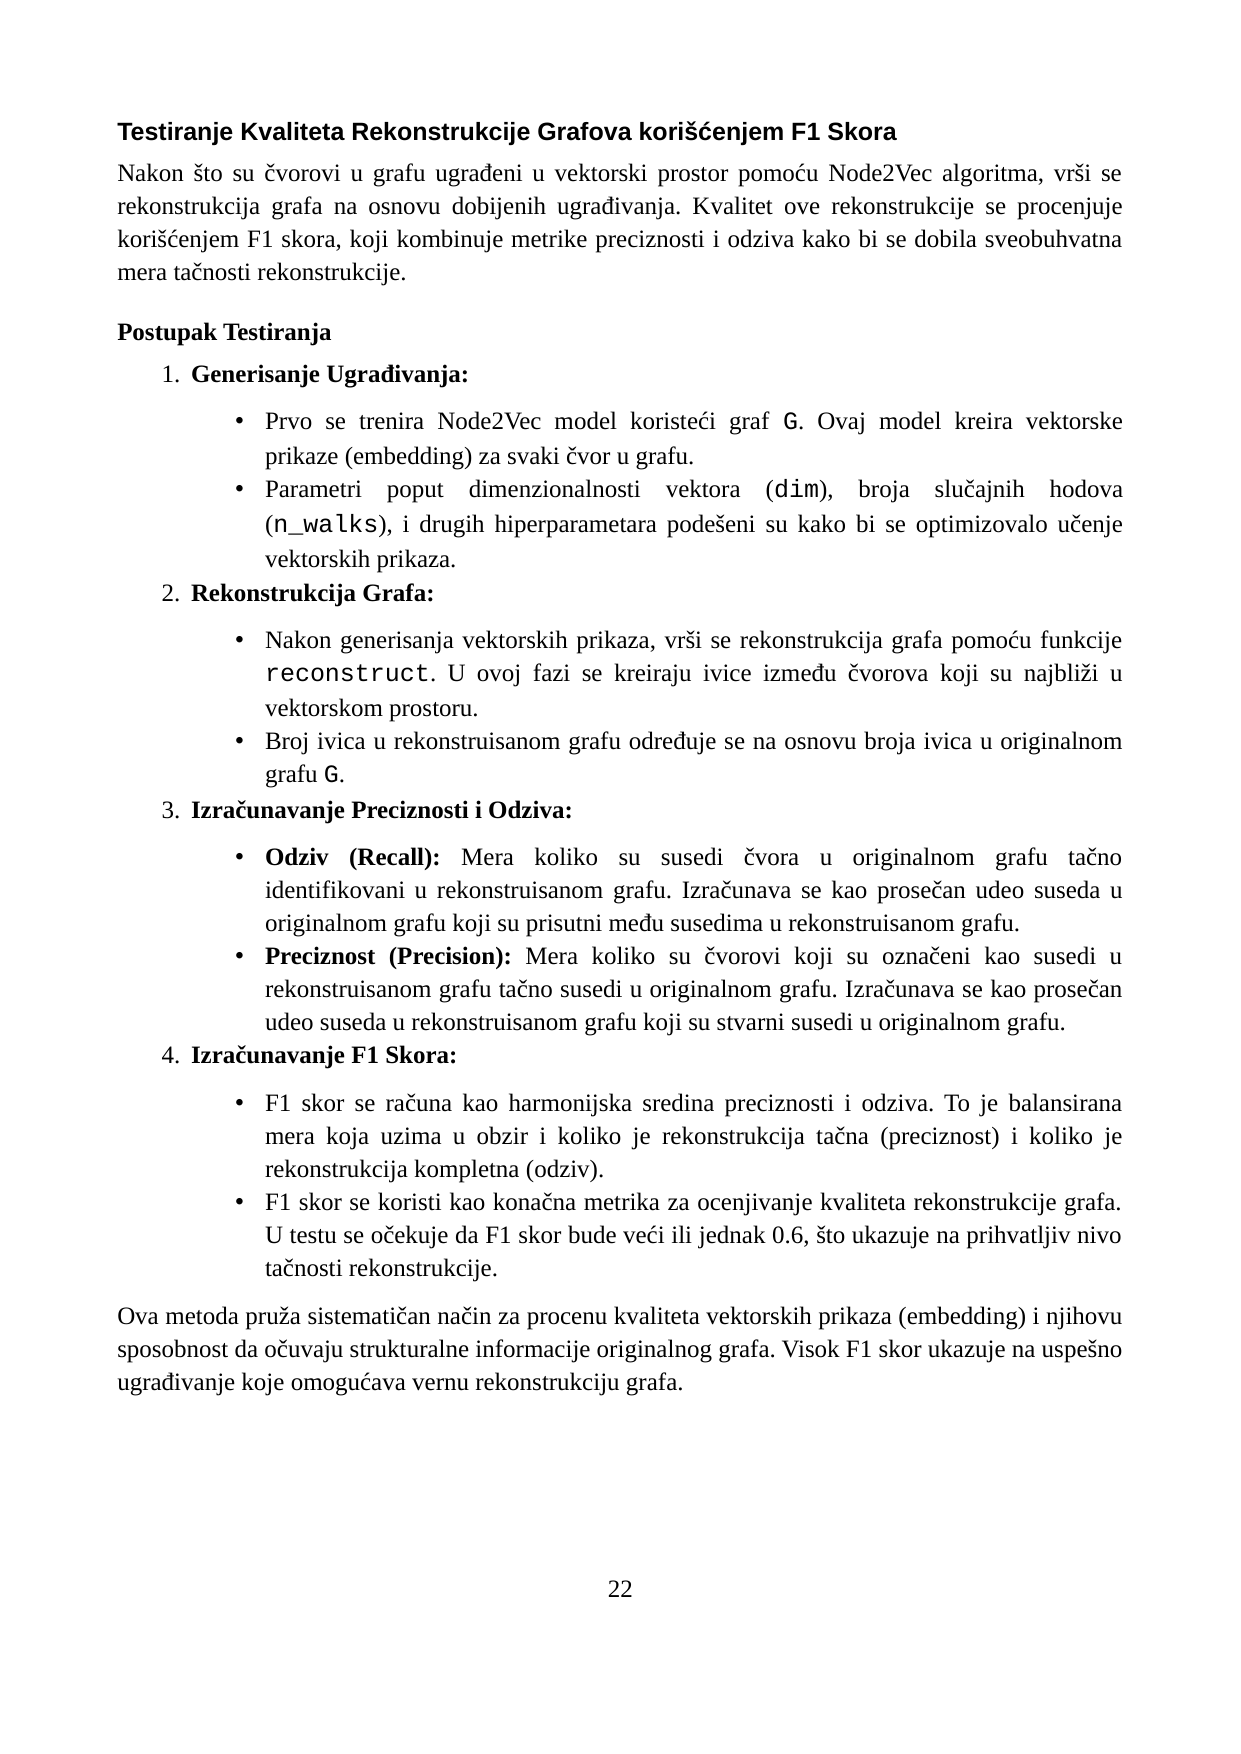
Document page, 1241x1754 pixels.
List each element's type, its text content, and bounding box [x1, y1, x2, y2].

text Ova metoda pruža sistematičan način za procenu kvaliteta vektorskih prikaza (embedding) i njihovu sposobnost da očuvaju strukturalne informacije originalnog grafa. Visok F1 skor ukazuje na uspešno ugrađivanje koje omogućava vernu rekonstrukciju grafa. [117, 1301, 1123, 1396]
list Izračunavanje F1 Skora: [161, 1041, 1123, 1069]
list Nakon generisanja vektorskih prikaza, vrši se rekonstrukcija grafa pomoću funkcije reconstruct. U ovoj fazi se kreiraju ivice između čvorova koji su najbliži u vektorskom prostoru. [235, 625, 1123, 722]
subtitle Postupak Testiranja [117, 317, 1123, 346]
list Preciznost (Precision): Mera koliko su čvorovi koji su označeni kao susedi u rekonstruisanom grafu tačno susedi u originalnom grafu. Izračunava se kao prosečan udeo suseda u rekonstruisanom grafu koji su stvarni susedi u originalnom grafu. [235, 941, 1123, 1036]
list Prvo se trenira Node2Vec model koristeći graf G. Ovaj model kreira vektorske prikaze (embedding) za svaki čvor u grafu. [235, 406, 1123, 470]
list Parametri poput dimenzionalnosti vektora (dim), broja slučajnih hodova (n_walks), i drugih hiperparametara podešeni su kako bi se optimizovalo učenje vektorskih prikaza. [235, 474, 1123, 573]
list Broj ivica u rekonstruisanom grafu određuje se na osnovu broja ivica u originalnom grafu G. [235, 726, 1123, 790]
list Generisanje Ugrađivanja: [161, 359, 1123, 387]
list F1 skor se računa kao harmonijska sredina preciznosti i odziva. To je balansirana mera koja uzima u obzir i koliko je rekonstrukcija tačna (preciznost) i koliko je rekonstrukcija kompletna (odziv). [235, 1088, 1123, 1183]
subtitle Testiranje Kvaliteta Rekonstrukcije Grafova korišćenjem F1 Skora [117, 117, 1123, 146]
list Izračunavanje Preciznosti i Odziva: [161, 795, 1123, 823]
list F1 skor se koristi kao konačna metrika za ocenjivanje kvaliteta rekonstrukcije grafa. U testu se očekuje da F1 skor bude veći ili jednak 0.6, što ukazuje na prihvatljiv nivo tačnosti rekonstrukcije. [235, 1187, 1123, 1282]
list Rekonstrukcija Grafa: [161, 578, 1123, 606]
text Nakon što su čvorovi u grafu ugrađeni u vektorski prostor pomoću Node2Vec algoritma, vrši se rekonstrukcija grafa na osnovu dobijenih ugrađivanja. Kvalitet ove rekonstrukcije se procenjuje korišćenjem F1 skora, koji kombinuje metrike preciznosti i odziva kako bi se dobila sveobuhvatna mera tačnosti rekonstrukcije. [117, 158, 1123, 286]
list Odziv (Recall): Mera koliko su susedi čvora u originalnom grafu tačno identifikovani u rekonstruisanom grafu. Izračunava se kao prosečan udeo suseda u originalnom grafu koji su prisutni među susedima u rekonstruisanom grafu. [235, 842, 1123, 937]
